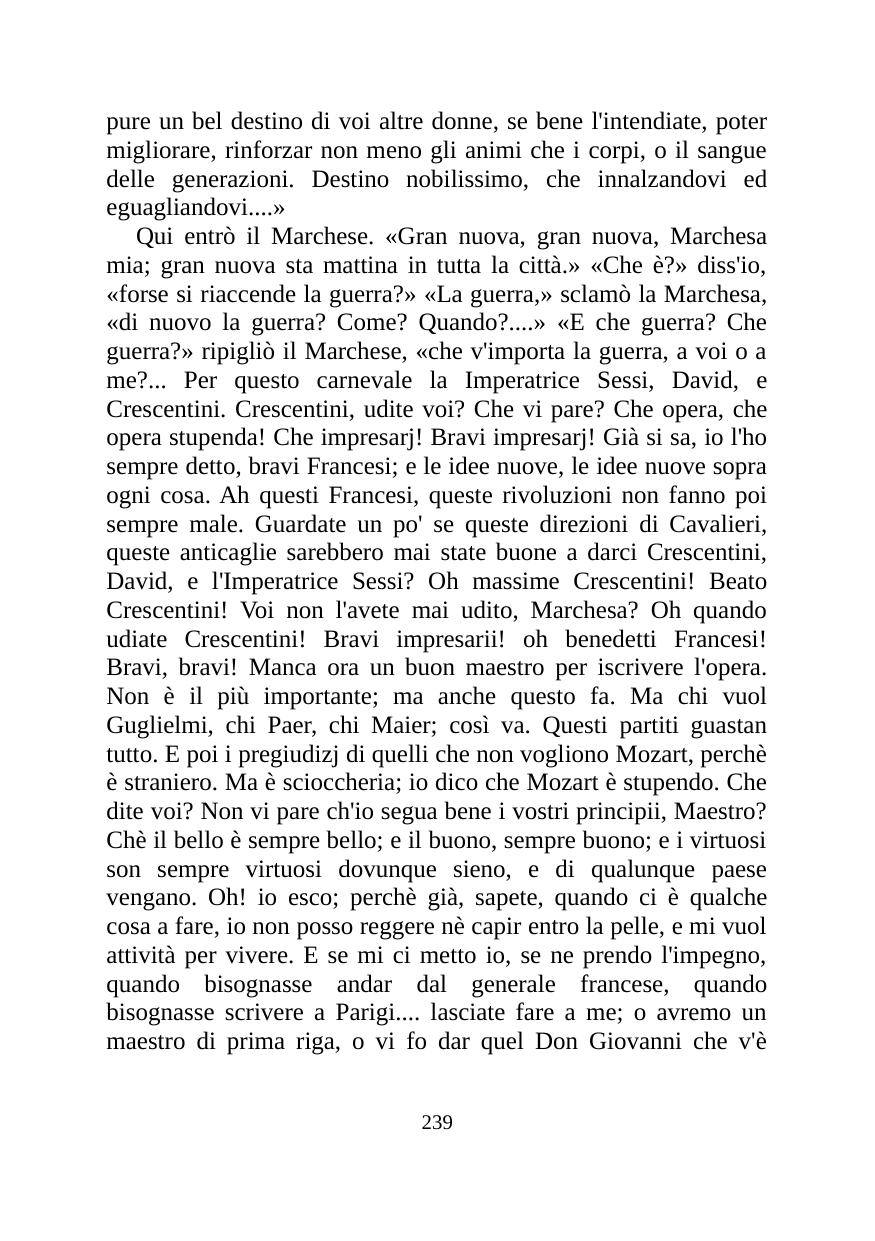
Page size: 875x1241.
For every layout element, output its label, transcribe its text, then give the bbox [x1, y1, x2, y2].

text Qui entrò il Marchese. «Gran nuova, gran nuova, Marchesa mia; gran nuova sta mattina in tutta la città.» «Che è?» diss'io, «forse si riaccende la guerra?» «La guerra,» sclamò la Marchesa, «di nuovo la guerra? Come? Quando?....» «E che guerra? Che guerra?» ripigliò il Marchese, «che v'importa la guerra, a voi o a me?... Per questo carnevale la Imperatrice Sessi, David, e Crescentini. Crescentini, udite voi? Che vi pare? Che opera, che opera stupenda! Che impresarj! Bravi impresarj! Già si sa, io l'ho sempre detto, bravi Francesi; e le idee nuove, le idee nuove sopra ogni cosa. Ah questi Francesi, queste rivoluzioni non fanno poi sempre male. Guardate un po' se queste direzioni di Cavalieri, queste anticaglie sarebbero mai state buone a darci Crescentini, David, e l'Imperatrice Sessi? Oh massime Crescentini! Beato Crescentini! Voi non l'avete mai udito, Marchesa? Oh quando udiate Crescentini! Bravi impresarii! oh benedetti Francesi! Bravi, bravi! Manca ora un buon maestro per iscrivere l'opera. Non è il più importante; ma anche questo fa. Ma chi vuol Guglielmi, chi Paer, chi Maier; così va. Questi partiti guastan tutto. E poi i pregiudizj di quelli che non vogliono Mozart, perchè è straniero. Ma è scioccheria; io dico che Mozart è stupendo. Che dite voi? Non vi pare ch'io segua bene i vostri principii, Maestro? Chè il bello è sempre bello; e il buono, sempre buono; e i virtuosi son sempre virtuosi dovunque sieno, e di qualunque paese vengano. Oh! io esco; perchè già, sapete, quando ci è qualche cosa a fare, io non posso reggere nè capir entro la pelle, e mi vuol attività per vivere. E se mi ci metto io, se ne prendo l'impegno, quando bisognasse andar dal generale francese, quando bisognasse scrivere a Parigi.... lasciate fare a me; o avremo un maestro di prima riga, o vi fo dar quel Don Giovanni che v'è [106, 221, 768, 1055]
text pure un bel destino di voi altre donne, se bene l'intendiate, poter migliorare, rinforzar non meno gli animi che i corpi, o il sangue delle generazioni. Destino nobilissimo, che innalzandovi ed eguagliandovi....» [106, 106, 768, 221]
